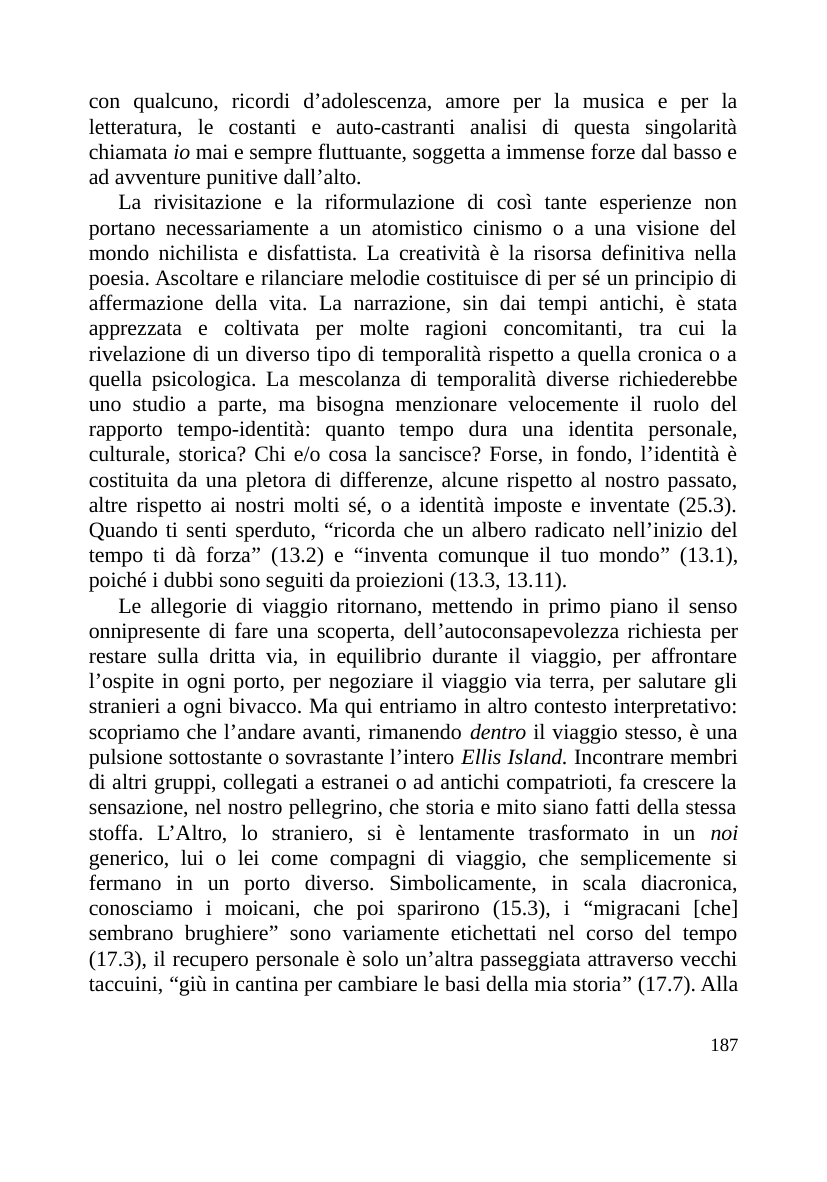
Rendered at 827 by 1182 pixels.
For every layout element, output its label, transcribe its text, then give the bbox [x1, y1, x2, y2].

text con qualcuno, ricordi d’adolescenza, amore per la musica e per la letteratura, le costanti e auto-castranti analisi di questa singolarità chiamata io mai e sempre fluttuante, soggetta a immense forze dal basso e ad avventure punitive dall’alto. [88, 88, 738, 189]
text Le allegorie di viaggio ritornano, mettendo in primo piano il senso onnipresente di fare una scoperta, dell’autoconsapevolezza richiesta per restare sulla dritta via, in equilibrio durante il viaggio, per affrontare l’ospite in ogni porto, per negoziare il viaggio via terra, per salutare gli stranieri a ogni bivacco. Ma qui entriamo in altro contesto interpretativo: scopriamo che l’andare avanti, rimanendo dentro il viaggio stesso, è una pulsione sottostante o sovrastante l’intero Ellis Island. Incontrare membri di altri gruppi, collegati a estranei o ad antichi compatrioti, fa crescere la sensazione, nel nostro pellegrino, che storia e mito siano fatti della stessa stoffa. L’Altro, lo straniero, si è lentamente trasformato in un noi generico, lui o lei come compagni di viaggio, che semplicemente si fermano in un porto diverso. Simbolicamente, in scala diacronica, conosciamo i moicani, che poi sparirono (15.3), i “migracani [che] sembrano brughiere” sono variamente etichettati nel corso del tempo (17.3), il recupero personale è solo un’altra passeggiata attraverso vecchi taccuini, “giù in cantina per cambiare le basi della mia storia” (17.7). Alla [88, 593, 738, 996]
text La rivisitazione e la riformulazione di così tante esperienze non portano necessariamente a un atomistico cinismo o a una visione del mondo nichilista e disfattista. La creatività è la risorsa definitiva nella poesia. Ascoltare e rilanciare melodie costituisce di per sé un principio di affermazione della vita. La narrazione, sin dai tempi antichi, è stata apprezzata e coltivata per molte ragioni concomitanti, tra cui la rivelazione di un diverso tipo di temporalità rispetto a quella cronica o a quella psicologica. La mescolanza di temporalità diverse richiederebbe uno studio a parte, ma bisogna menzionare velocemente il ruolo del rapporto tempo-identità: quanto tempo dura una identita personale, culturale, storica? Chi e/o cosa la sancisce? Forse, in fondo, l’identità è costituita da una pletora di differenze, alcune rispetto al nostro passato, altre rispetto ai nostri molti sé, o a identità imposte e inventate (25.3). Quando ti senti sperduto, “ricorda che un albero radicato nell’inizio del tempo ti dà forza” (13.2) e “inventa comunque il tuo mondo” (13.1), poiché i dubbi sono seguiti da proiezioni (13.3, 13.11). [88, 189, 738, 593]
